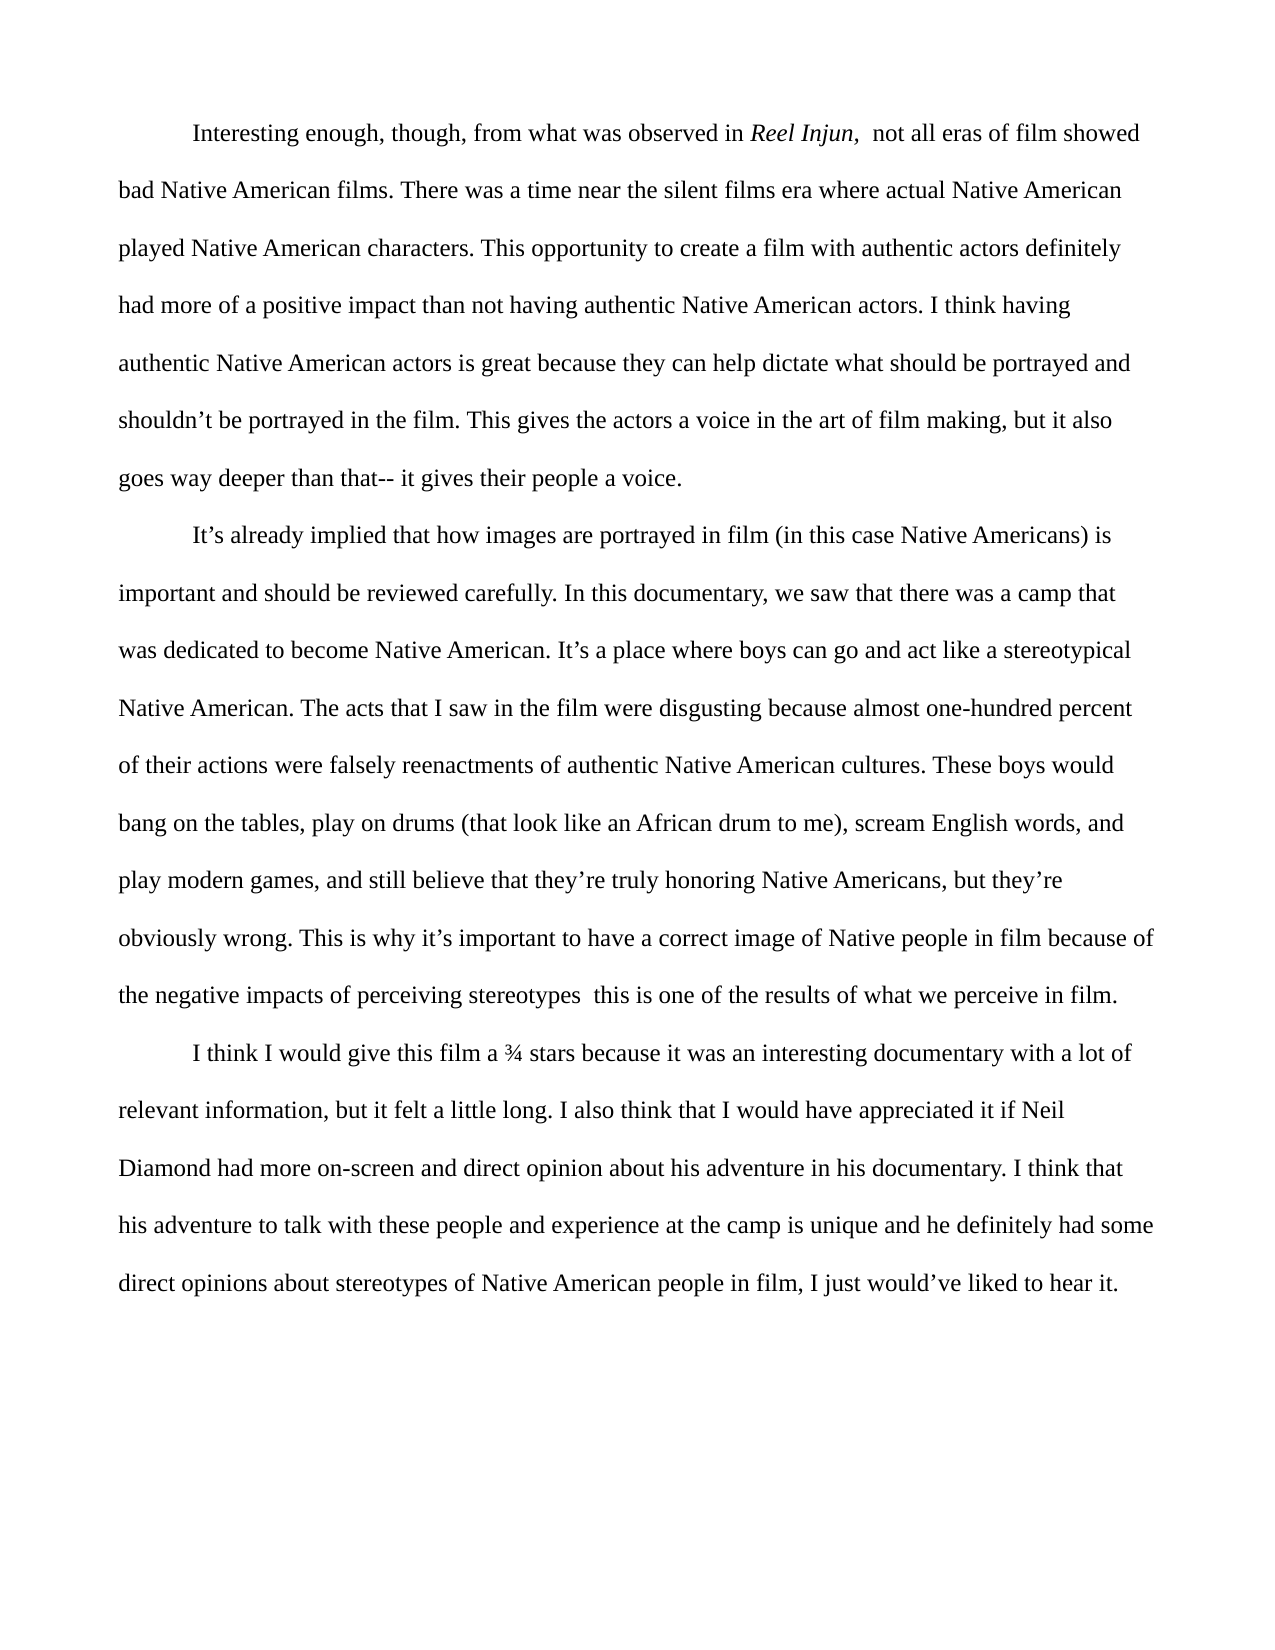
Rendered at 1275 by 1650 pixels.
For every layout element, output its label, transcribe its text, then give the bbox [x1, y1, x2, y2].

text I think I would give this film a ¾ stars because it was an interesting documentary with a lot of relevant information, but it felt a little long. I also think that I would have appreciated it if Neil Diamond had more on-screen and direct opinion about his adventure in his documentary. I think that his adventure to talk with these people and experience at the camp is unique and he definitely had some direct opinions about stereotypes of Native American people in film, I just would’ve liked to hear it. [118, 1038, 1157, 1297]
text Interesting enough, though, from what was observed in Reel Injun, not all eras of film showed bad Native American films. There was a time near the silent films era where actual Native American played Native American characters. This opportunity to create a film with authentic actors definitely had more of a positive impact than not having authentic Native American actors. I think having authentic Native American actors is great because they can help dictate what should be portrayed and shouldn’t be portrayed in the film. This gives the actors a voice in the art of film making, but it also goes way deeper than that-- it gives their people a voice. [118, 118, 1157, 492]
text It’s already implied that how images are portrayed in film (in this case Native Americans) is important and should be reviewed carefully. In this documentary, we saw that there was a camp that was dedicated to become Native American. It’s a place where boys can go and act like a stereotypical Native American. The acts that I saw in the film were disgusting because almost one-hundred percent of their actions were falsely reenactments of authentic Native American cultures. These boys would bang on the tables, play on drums (that look like an African drum to me), scream English words, and play modern games, and still believe that they’re truly honoring Native Americans, but they’re obviously wrong. This is why it’s important to have a correct image of Native people in film because of the negative impacts of perceiving stereotypes this is one of the results of what we perceive in film. [118, 521, 1157, 1009]
